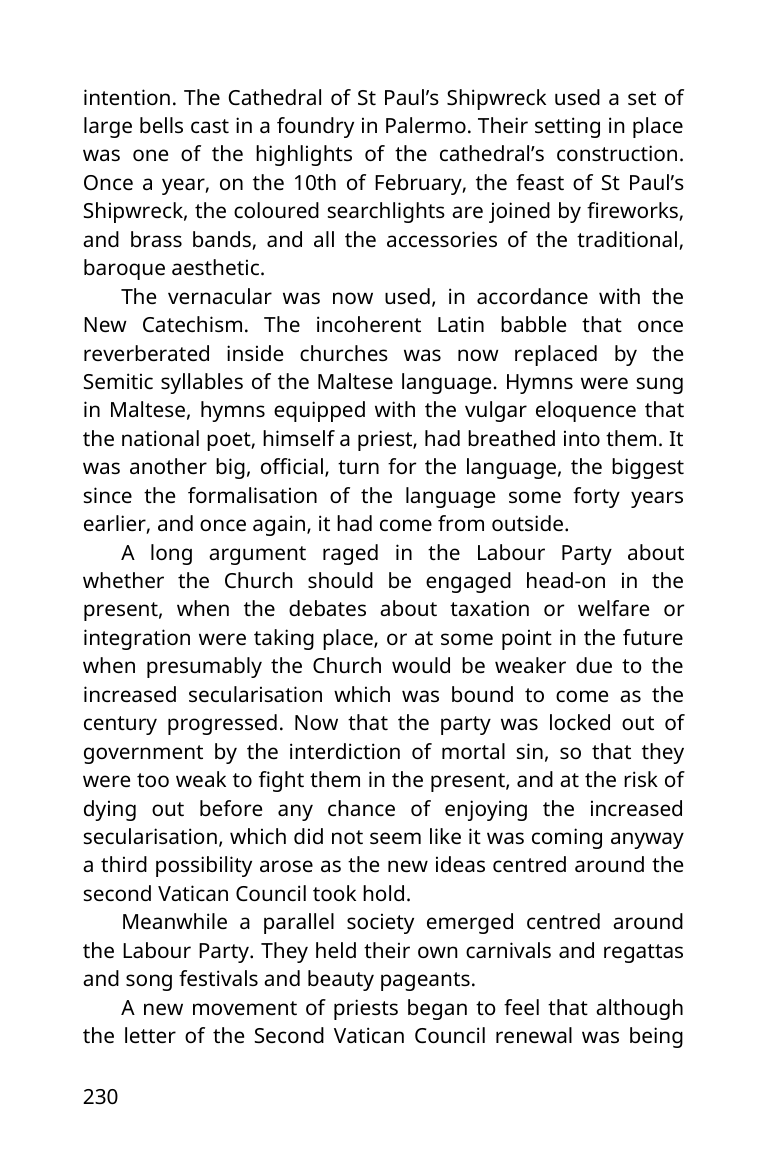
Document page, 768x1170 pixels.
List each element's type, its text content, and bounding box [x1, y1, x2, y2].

text The vernacular was now used, in accordance with the New Catechism. The incoherent Latin babble that once reverberated inside churches was now replaced by the Semitic syllables of the Maltese language. Hymns were sung in Maltese, hymns equipped with the vulgar eloquence that the national poet, himself a priest, had breathed into them. It was another big, official, turn for the language, the biggest since the formalisation of the language some forty years earlier, and once again, it had come from outside. [83, 282, 685, 538]
text A new movement of priests began to feel that although the letter of the Second Vatican Council renewal was being [83, 993, 685, 1049]
text Meanwhile a parallel society emerged centred around the Labour Party. They held their own carnivals and regattas and song festivals and beauty pageants. [83, 907, 685, 993]
text A long argument raged in the Labour Party about whether the Church should be engaged head-on in the present, when the debates about taxation or welfare or integration were taking place, or at some point in the future when presumably the Church would be weaker due to the increased secularisation which was bound to come as the century progressed. Now that the party was locked out of government by the interdiction of mortal sin, so that they were too weak to fight them in the present, and at the risk of dying out before any chance of enjoying the increased secularisation, which did not seem like it was coming anyway a third possibility arose as the new ideas centred around the second Vatican Council took hold. [83, 538, 685, 907]
text intention. The Cathedral of St Paul’s Shipwreck used a set of large bells cast in a foundry in Palermo. Their setting in place was one of the highlights of the cathedral’s construction. Once a year, on the 10th of February, the feast of St Paul’s Shipwreck, the coloured searchlights are joined by fireworks, and brass bands, and all the accessories of the traditional, baroque aesthetic. [83, 83, 685, 282]
